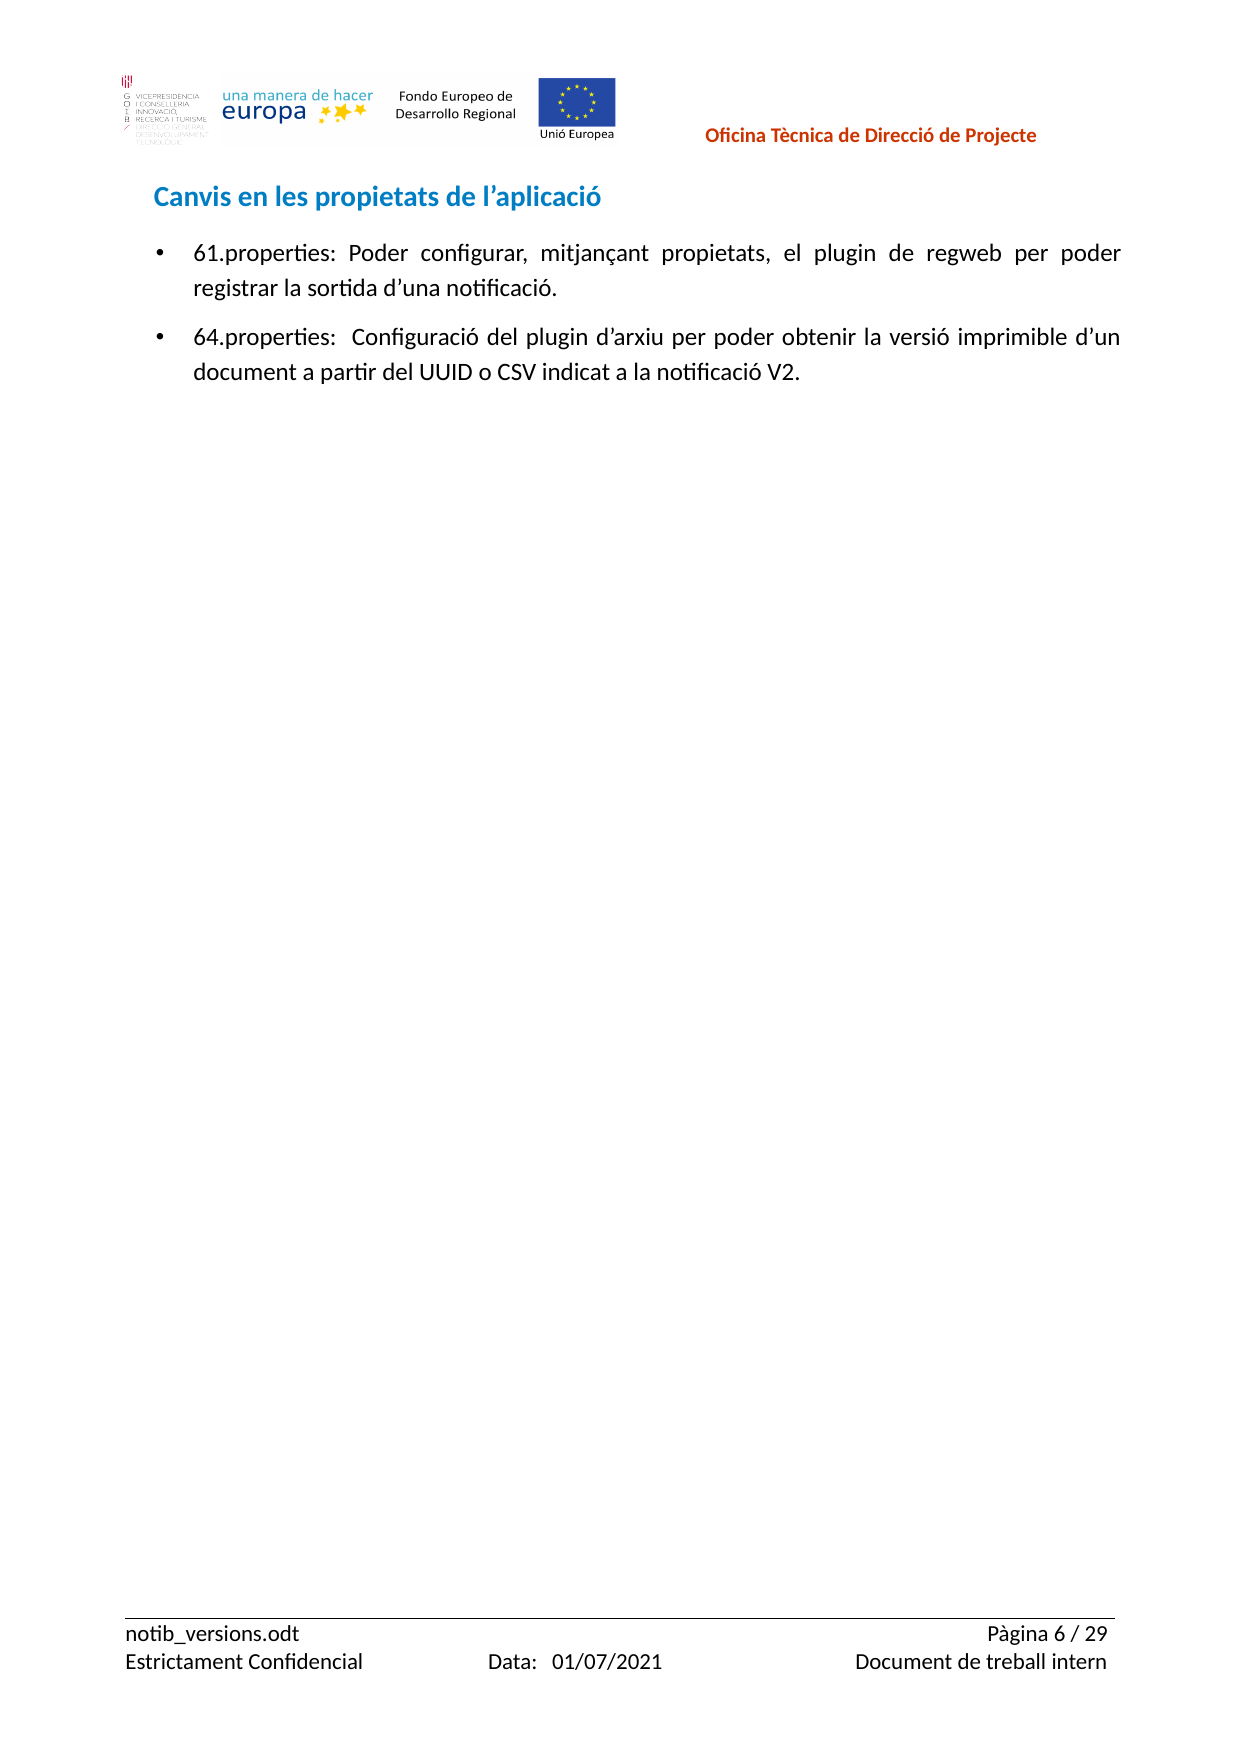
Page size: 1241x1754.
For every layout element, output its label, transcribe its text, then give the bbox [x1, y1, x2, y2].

list 61.properties: Poder configurar, mitjançant propietats, el plugin de regweb per poder registrar la sortida d’una notificació. [156, 237, 1122, 302]
picture [219, 73, 621, 147]
picture [118, 73, 213, 147]
subtitle Canvis en les propietats de l’aplicació [153, 178, 1122, 213]
list 64.properties: Configuració del plugin d’arxiu per poder obtenir la versió imprimible d’un document a partir del UUID o CSV indicat a la notificació V2. [156, 322, 1122, 387]
